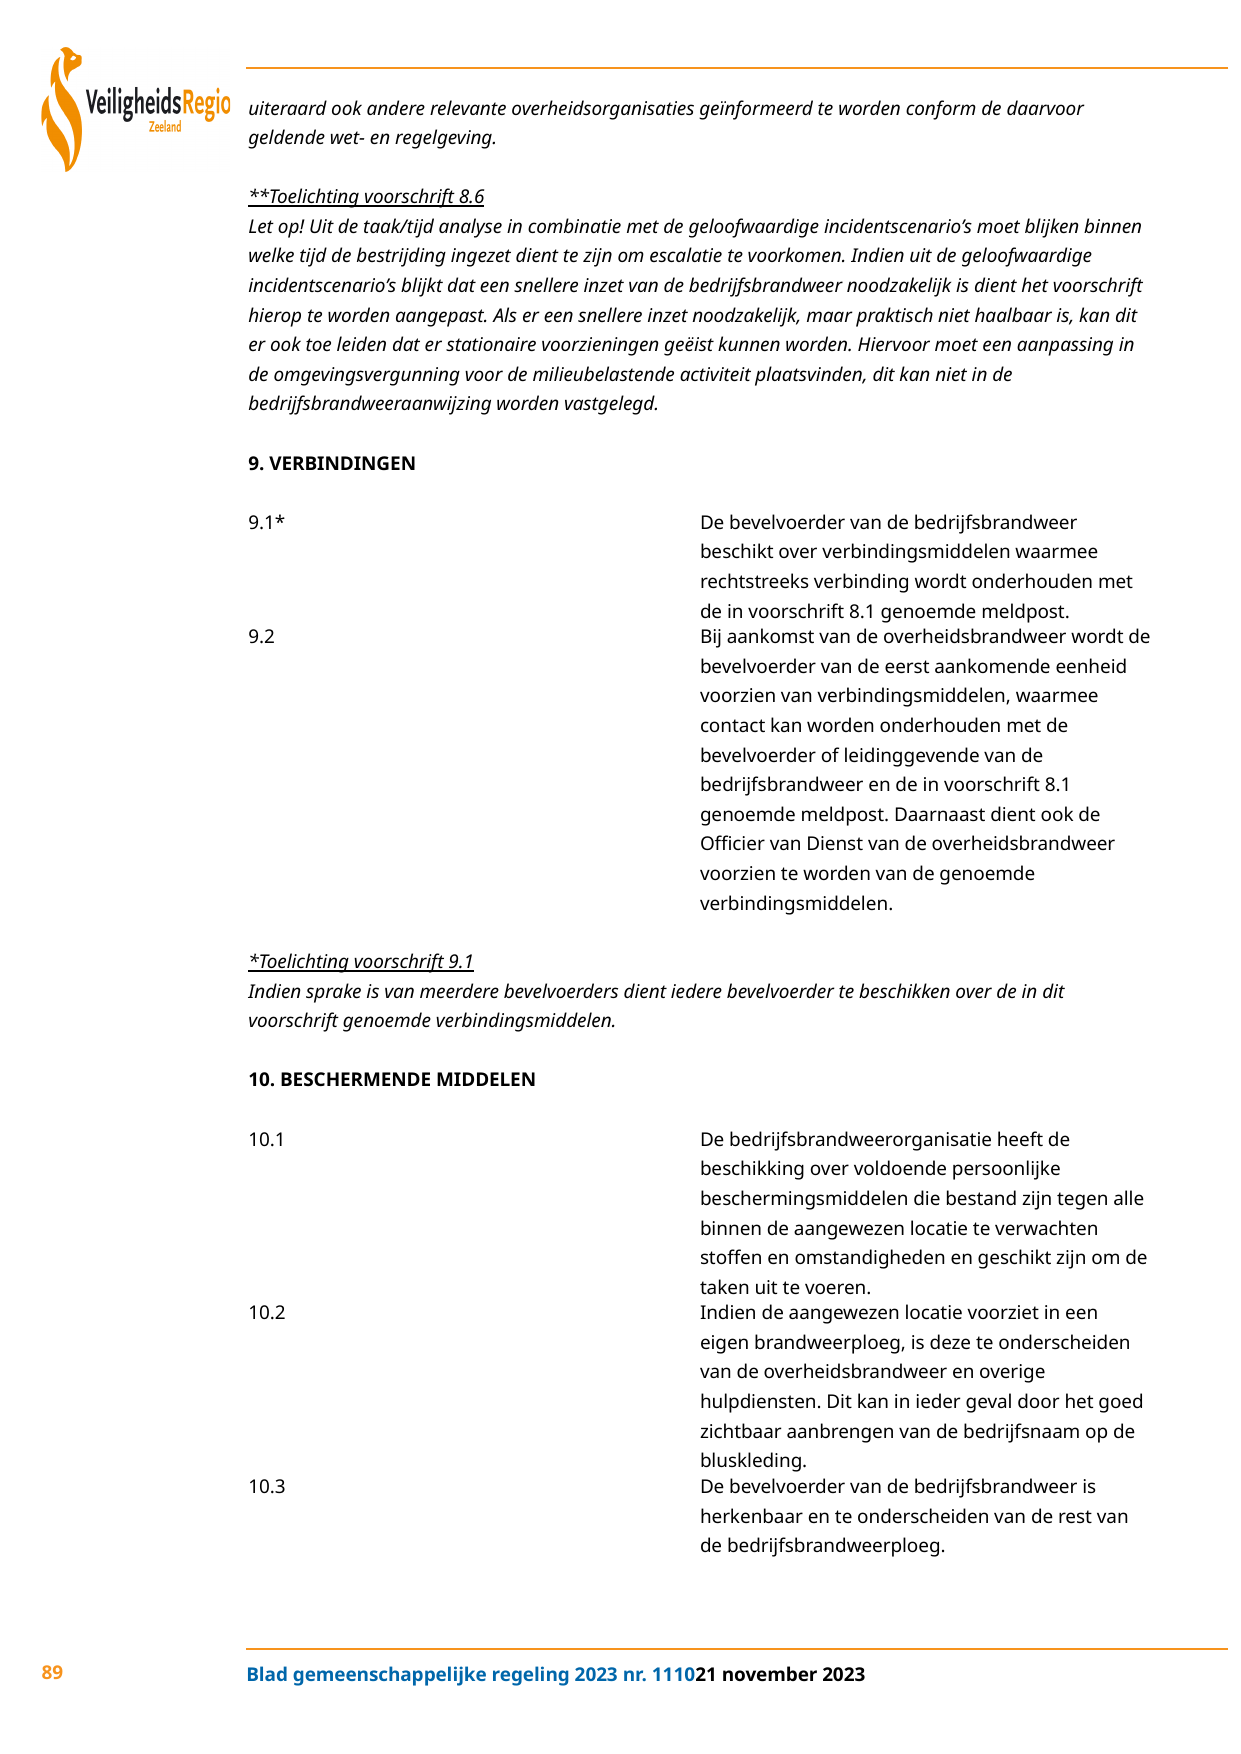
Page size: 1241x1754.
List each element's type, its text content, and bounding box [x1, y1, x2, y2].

table_cell Indien de aangewezen locatie voorziet in een eigen brandweerploeg, is deze te onderscheiden van de overheidsbrandweer en overige hulpdiensten. Dit kan in ieder geval door het goed zichtbaar aanbrengen van de bedrijfsnaam op de bluskleding. [700, 1300, 1152, 1473]
table_cell 10.2 [248, 1300, 700, 1473]
table_cell 10.3 [248, 1473, 700, 1558]
table_header De bevelvoerder van de bedrijfsbrandweer beschikt over verbindingsmiddelen waarmee rechtstreeks verbinding wordt onderhouden met de in voorschrift 8.1 genoemde meldpost. [700, 509, 1152, 623]
table_cell Bij aankomst van de overheidsbrandweer wordt de bevelvoerder van de eerst aankomende eenheid voorzien van verbindingsmiddelen, waarmee contact kan worden onderhouden met de bevelvoerder of leidinggevende van de bedrijfsbrandweer en de in voorschrift 8.1 genoemde meldpost. Daarnaast dient ook de Officier van Dienst van de overheidsbrandweer voorzien te worden van de genoemde verbindingsmiddelen. [700, 624, 1152, 916]
text **Toelichting voorschrift 8.6 [248, 183, 1152, 209]
table_cell De bevelvoerder van de bedrijfsbrandweer is herkenbaar en te onderscheiden van de rest van de bedrijfsbrandweerploeg. [700, 1473, 1152, 1558]
text 9. VERBINDINGEN [248, 450, 1152, 476]
table_cell 9.2 [248, 624, 700, 916]
text *Toelichting voorschrift 9.1 [248, 948, 1152, 974]
text Indien sprake is van meerdere bevelvoerders dient iedere bevelvoerder te beschikken over de in dit voorschrift genoemde verbindingsmiddelen. [248, 978, 1152, 1033]
text 10. BESCHERMENDE MIDDELEN [248, 1067, 1152, 1092]
text uiteraard ook andere relevante overheidsorganisaties geïnformeerd te worden conform de daarvoor geldende wet- en regelgeving. [248, 95, 1152, 150]
picture [41, 47, 231, 172]
text Let op! Uit de taak/tijd analyse in combinatie met de geloofwaardige incidentscenario’s moet blijken binnen welke tijd de bestrijding ingezet dient te zijn om escalatie te voorkomen. Indien uit de geloofwaardige incidentscenario’s blijkt dat een snellere inzet van de bedrijfsbrandweer noodzakelijk is dient het voorschrift hierop te worden aangepast. Als er een snellere inzet noodzakelijk, maar praktisch niet haalbaar is, kan dit er ook toe leiden dat er stationaire voorzieningen geëist kunnen worden. Hiervoor moet een aanpassing in de omgevingsvergunning voor de milieubelastende activiteit plaatsvinden, dit kan niet in de bedrijfsbrandweeraanwijzing worden vastgelegd. [248, 213, 1152, 416]
table_header 9.1* [248, 509, 700, 623]
table_header De bedrijfsbrandweerorganisatie heeft de beschikking over voldoende persoonlijke beschermingsmiddelen die bestand zijn tegen alle binnen de aangewezen locatie te verwachten stoffen en omstandigheden en geschikt zijn om de taken uit te voeren. [700, 1126, 1152, 1299]
table_header 10.1 [248, 1126, 700, 1299]
